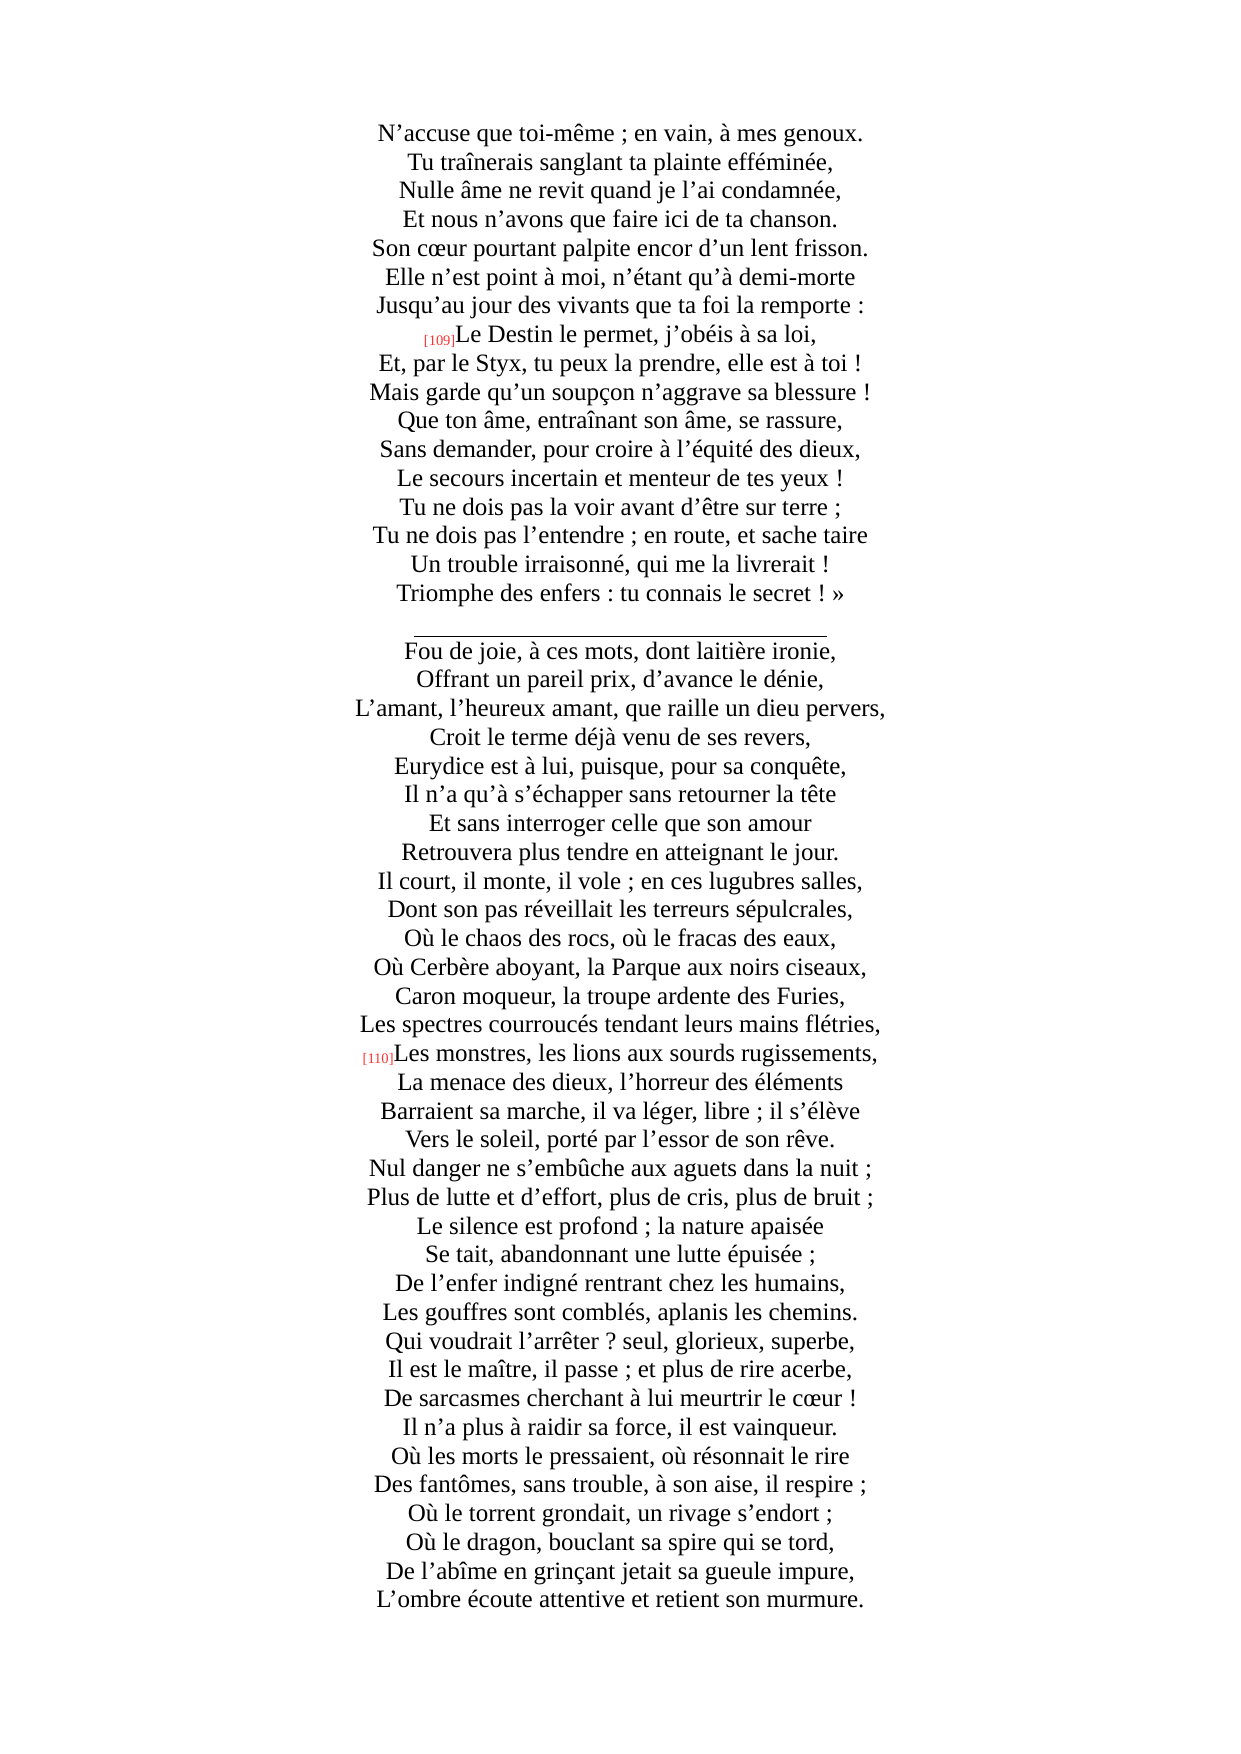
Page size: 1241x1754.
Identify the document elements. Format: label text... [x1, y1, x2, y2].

text Le secours incertain et menteur de tes yeux ! [118, 463, 1122, 492]
text N’accuse que toi-même ; en vain, à mes genoux. [118, 118, 1122, 147]
text Triomphe des enfers : tu connais le secret ! » [118, 578, 1122, 607]
text Nul danger ne s’embûche aux aguets dans la nuit ; [118, 1153, 1122, 1182]
text Les spectres courroucés tendant leurs mains flétries, [118, 1009, 1122, 1038]
text Caron moqueur, la troupe ardente des Furies, [118, 981, 1122, 1009]
text Eurydice est à lui, puisque, pour sa conquête, [118, 751, 1122, 779]
text L’amant, l’heureux amant, que raille un dieu pervers, [118, 693, 1122, 722]
text [109]Le Destin le permet, j’obéis à sa loi, [118, 319, 1122, 348]
text Offrant un pareil prix, d’avance le dénie, [118, 664, 1122, 693]
text Se tait, abandonnant une lutte épuisée ; [118, 1239, 1122, 1268]
text Où le dragon, bouclant sa spire qui se tord, [118, 1527, 1122, 1556]
text Où le chaos des rocs, où le fracas des eaux, [118, 923, 1122, 952]
text Tu traînerais sanglant ta plainte efféminée, [118, 147, 1122, 176]
text Tu ne dois pas la voir avant d’être sur terre ; [118, 492, 1122, 521]
text Mais garde qu’un soupçon n’aggrave sa blessure ! [118, 377, 1122, 406]
text Le silence est profond ; la nature apaisée [118, 1211, 1122, 1239]
text Et, par le Styx, tu peux la prendre, elle est à toi ! [118, 348, 1122, 377]
text Nulle âme ne revit quand je l’ai condamnée, [118, 176, 1122, 204]
text Il court, il monte, il vole ; en ces lugubres salles, [118, 866, 1122, 894]
text L’ombre écoute attentive et retient son murmure. [118, 1584, 1122, 1613]
text Où Cerbère aboyant, la Parque aux noirs ciseaux, [118, 952, 1122, 981]
text Il n’a plus à raidir sa force, il est vainqueur. [118, 1412, 1122, 1441]
text Que ton âme, entraînant son âme, se rassure, [118, 406, 1122, 434]
text De sarcasmes cherchant à lui meurtrir le cœur ! [118, 1383, 1122, 1412]
text Tu ne dois pas l’entendre ; en route, et sache taire [118, 521, 1122, 549]
text Son cœur pourtant palpite encor d’un lent frisson. [118, 233, 1122, 262]
text De l’enfer indigné rentrant chez les humains, [118, 1268, 1122, 1297]
text Barraient sa marche, il va léger, libre ; il s’élève [118, 1096, 1122, 1124]
text La menace des dieux, l’horreur des éléments [118, 1067, 1122, 1096]
text Plus de lutte et d’effort, plus de cris, plus de bruit ; [118, 1182, 1122, 1211]
text Croit le terme déjà venu de ses revers, [118, 722, 1122, 751]
text Il n’a qu’à s’échapper sans retourner la tête [118, 779, 1122, 808]
text Où le torrent grondait, un rivage s’endort ; [118, 1498, 1122, 1527]
text [110]Les monstres, les lions aux sourds rugissements, [118, 1038, 1122, 1067]
text Les gouffres sont comblés, aplanis les chemins. [118, 1297, 1122, 1326]
text Jusqu’au jour des vivants que ta foi la remporte : [118, 291, 1122, 319]
text De l’abîme en grinçant jetait sa gueule impure, [118, 1556, 1122, 1584]
text Il est le maître, il passe ; et plus de rire acerbe, [118, 1354, 1122, 1383]
text Fou de joie, à ces mots, dont laitière ironie, [118, 636, 1122, 664]
text Des fantômes, sans trouble, à son aise, il respire ; [118, 1469, 1122, 1498]
text Et nous n’avons que faire ici de ta chanson. [118, 204, 1122, 233]
text Un trouble irraisonné, qui me la livrerait ! [118, 549, 1122, 578]
text Qui voudrait l’arrêter ? seul, glorieux, superbe, [118, 1326, 1122, 1354]
text Elle n’est point à moi, n’étant qu’à demi-morte [118, 262, 1122, 291]
text Et sans interroger celle que son amour [118, 808, 1122, 837]
text Retrouvera plus tendre en atteignant le jour. [118, 837, 1122, 866]
text Dont son pas réveillait les terreurs sépulcrales, [118, 894, 1122, 923]
text Vers le soleil, porté par l’essor de son rêve. [118, 1124, 1122, 1153]
text Où les morts le pressaient, où résonnait le rire [118, 1441, 1122, 1469]
text Sans demander, pour croire à l’équité des dieux, [118, 434, 1122, 463]
